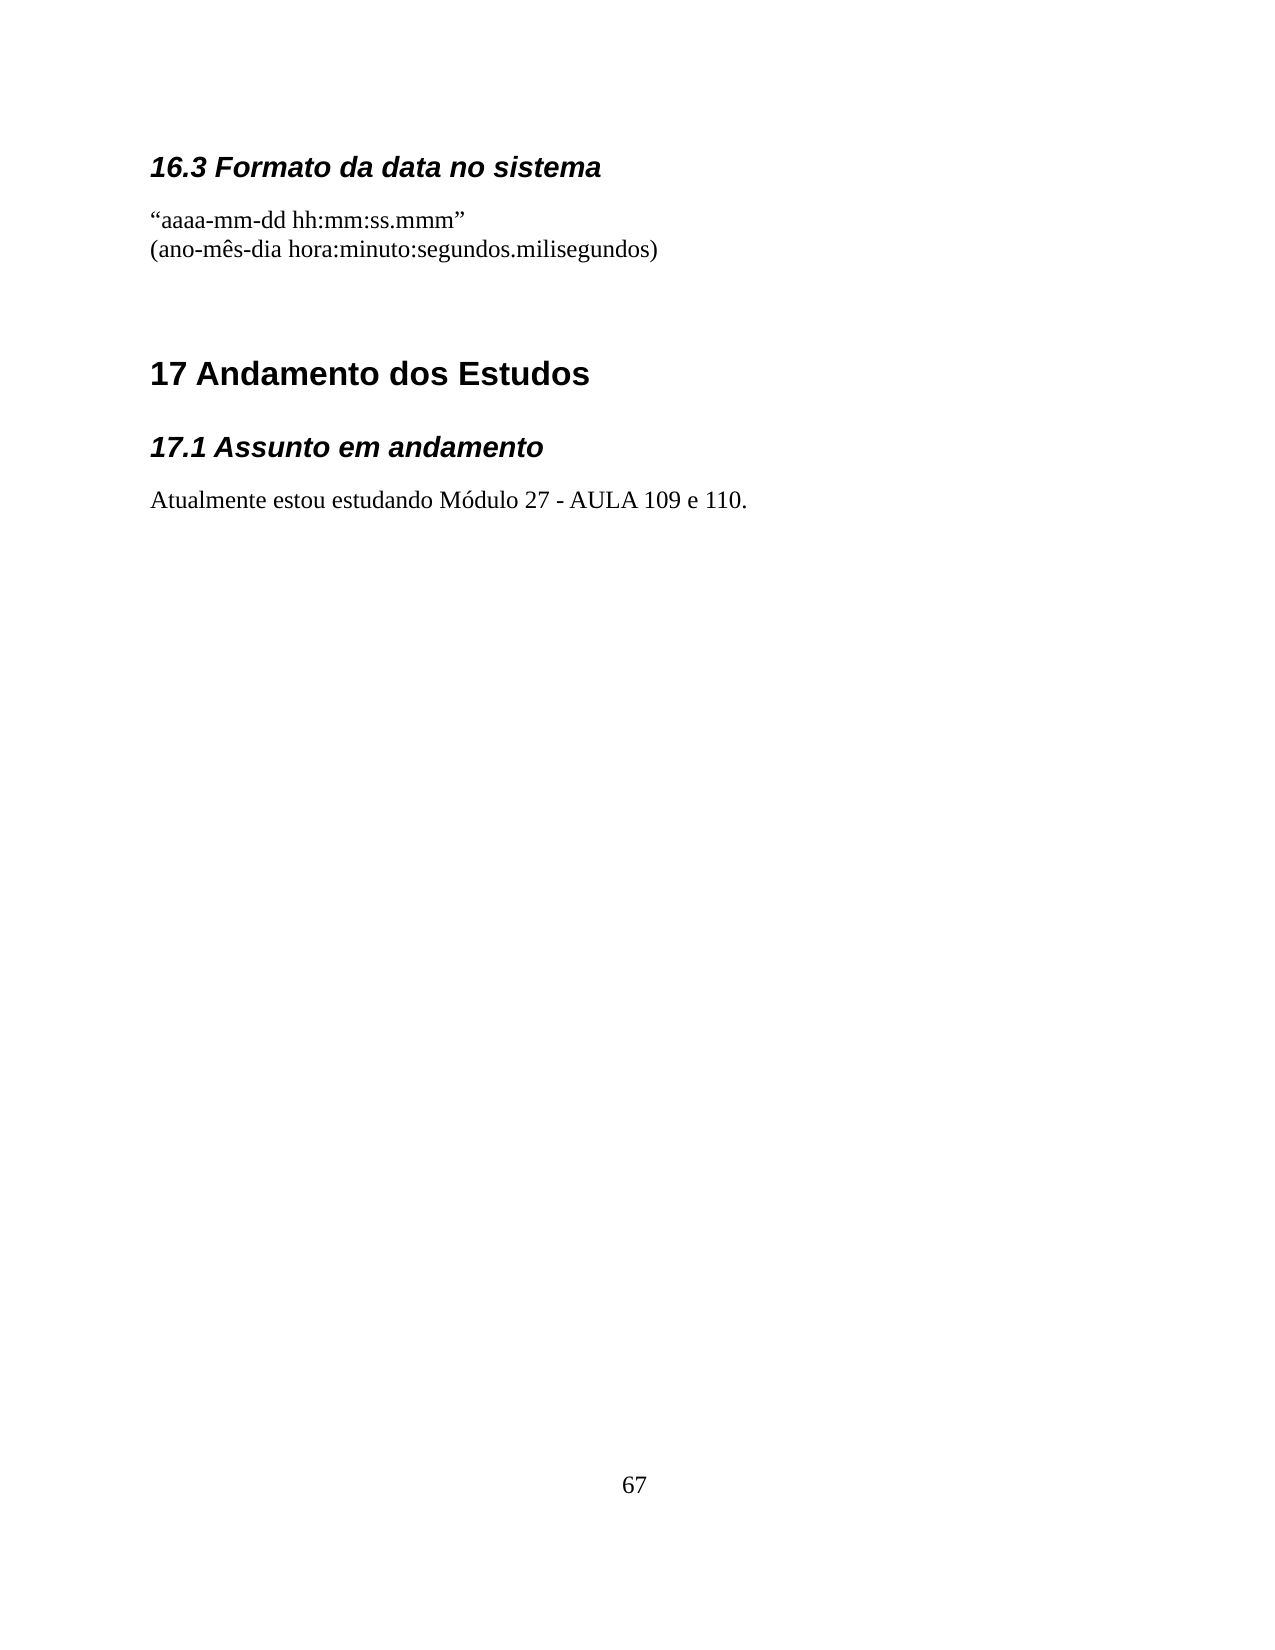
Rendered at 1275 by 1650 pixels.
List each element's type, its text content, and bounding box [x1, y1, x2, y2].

subtitle 17.1 Assunto em andamento [150, 430, 1125, 464]
text Atualmente estou estudando Módulo 27 - AULA 109 e 110. [150, 485, 1125, 543]
subtitle 17 Andamento dos Estudos [150, 354, 1125, 393]
text “aaaa-mm-dd hh:mm:ss.mmm” (ano-mês-dia hora:minuto:segundos.milisegundos) [150, 205, 1125, 291]
subtitle 16.3 Formato da data no sistema [150, 150, 1125, 183]
